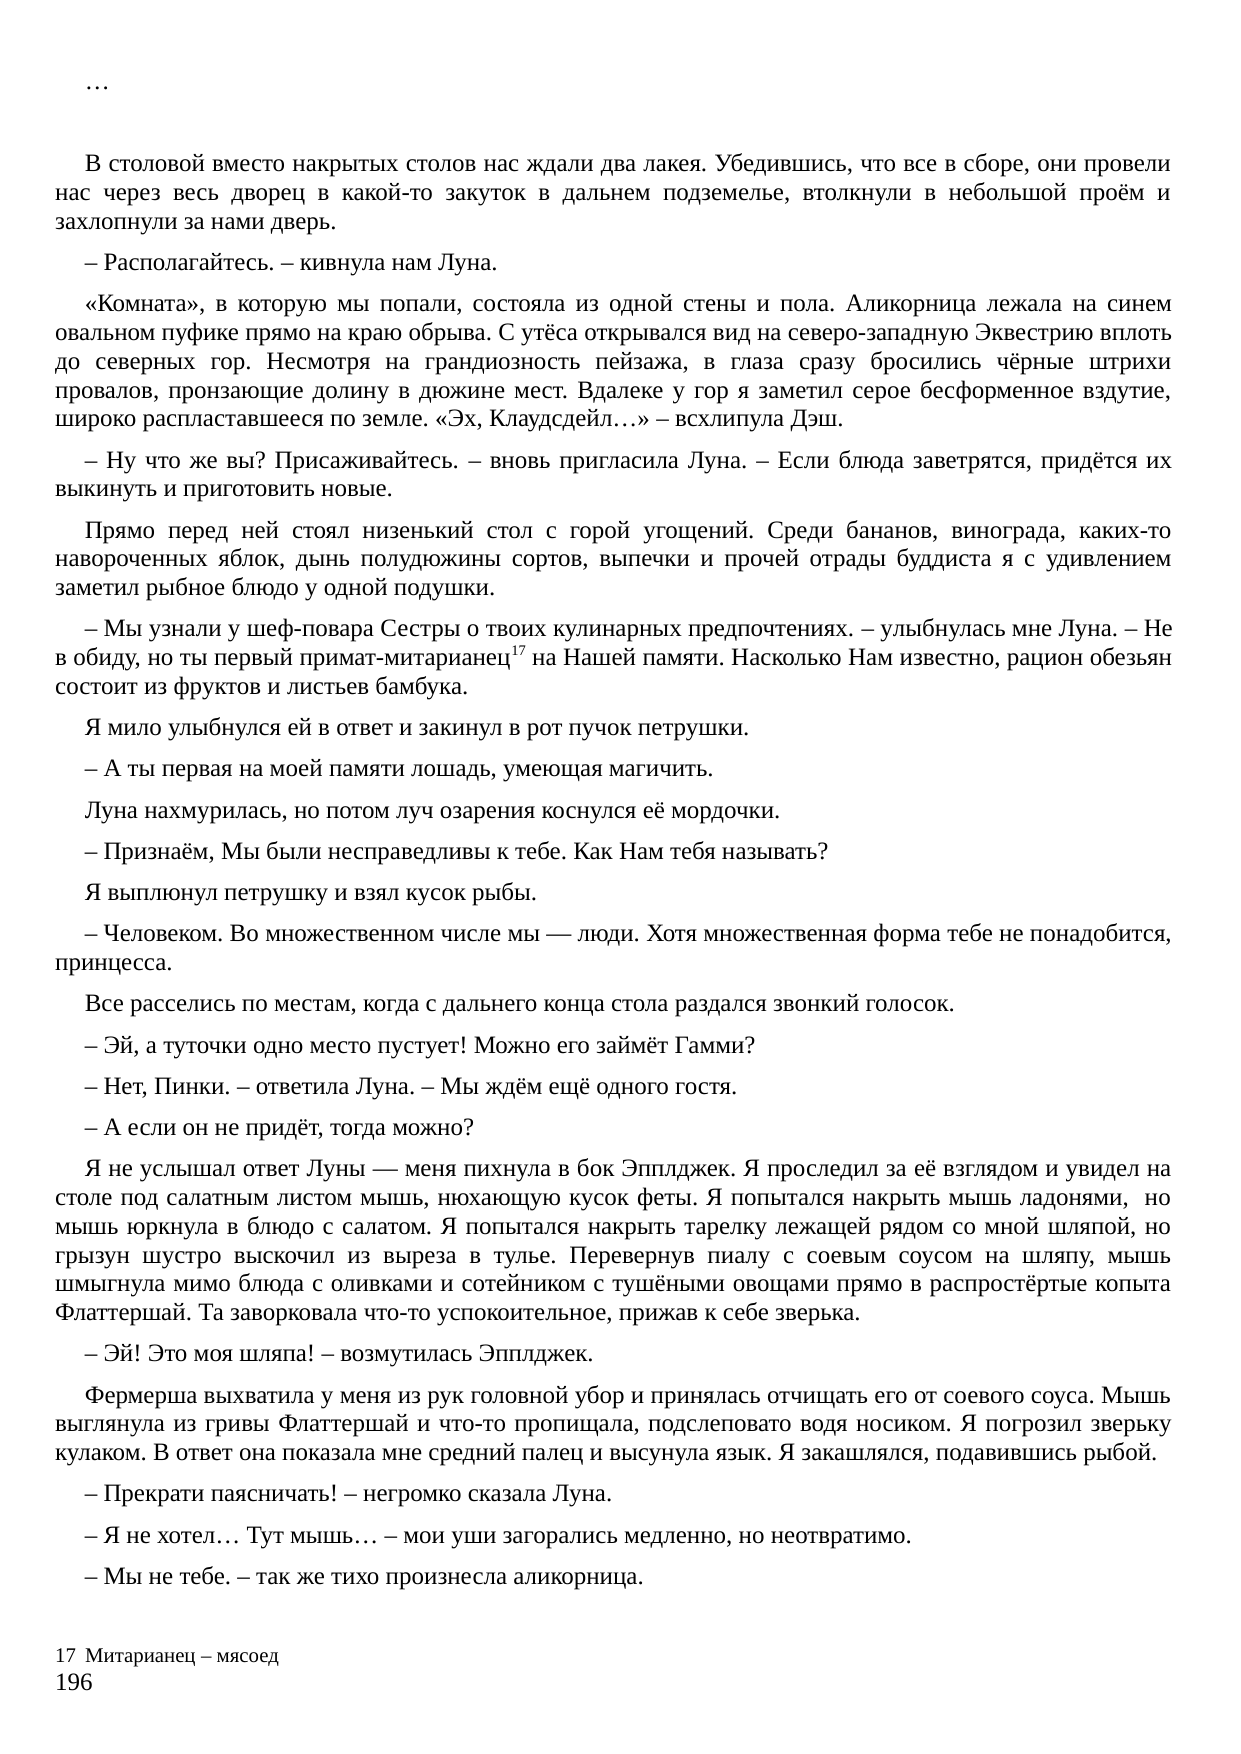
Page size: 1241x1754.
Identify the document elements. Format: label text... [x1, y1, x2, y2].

text – Располагайтесь. – кивнула нам Луна. [55, 247, 1173, 276]
text – Прекрати паясничать! – негромко сказала Луна. [55, 1478, 1173, 1507]
text – А ты первая на моей памяти лошадь, умеющая магичить. [55, 753, 1173, 782]
text «Комната», в которую мы попали, состояла из одной стены и пола. Аликорница лежала на синем овальном пуфике прямо на краю обрыва. С утёса открывался вид на северо-западную Эквестрию вплоть до северных гор. Несмотря на грандиозность пейзажа, в глаза сразу бросились чёрные штрихи провалов, пронзающие долину в дюжине мест. Вдалеке у гор я заметил серое бесформенное вздутие, широко распластавшееся по земле. «Эх, Клаудсдейл…» – всхлипула Дэш. [55, 288, 1173, 432]
text Фермерша выхватила у меня из рук головной убор и принялась отчищать его от соевого соуса. Мышь выглянула из гривы Флаттершай и что-то пропищала, подслеповато водя носиком. Я погрозил зверьку кулаком. В ответ она показала мне средний палец и высунула язык. Я закашлялся, подавившись рыбой. [55, 1380, 1173, 1466]
text … [55, 66, 1173, 95]
text В столовой вместо накрытых столов нас ждали два лакея. Убедившись, что все в сборе, они провели нас через весь дворец в какой-то закуток в дальнем подземелье, втолкнули в небольшой проём и захлопнули за нами дверь. [55, 148, 1173, 235]
text – Человеком. Во множественном числе мы — люди. Хотя множественная форма тебе не понадобится, принцесса. [55, 918, 1173, 976]
text Луна нахмурилась, но потом луч озарения коснулся её мордочки. [55, 795, 1173, 823]
text – Эй, а туточки одно место пустует! Можно его займёт Гамми? [55, 1030, 1173, 1058]
text – Мы не тебе. – так же тихо произнесла аликорница. [55, 1561, 1173, 1590]
text – Нет, Пинки. – ответила Луна. – Мы ждём ещё одного гостя. [55, 1071, 1173, 1100]
text – Я не хотел… Тут мышь… – мои уши загорались медленно, но неотвратимо. [55, 1520, 1173, 1548]
text – Эй! Это моя шляпа! – возмутилась Эпплджек. [55, 1338, 1173, 1367]
text Все расселись по местам, когда с дальнего конца стола раздался звонкий голосок. [55, 988, 1173, 1017]
text Митарианец – мясоед [55, 1642, 1173, 1667]
text – Мы узнали у шеф-повара Сестры о твоих кулинарных предпочтениях. – улыбнулась мне Луна. – Не в обиду, но ты первый примат-митарианец на Нашей памяти. Насколько Нам известно, рацион обезьян состоит из фруктов и листьев бамбука. [55, 613, 1173, 700]
text – Ну что же вы? Присаживайтесь. – вновь пригласила Луна. – Если блюда заветрятся, придётся их выкинуть и приготовить новые. [55, 445, 1173, 502]
text – А если он не придёт, тогда можно? [55, 1112, 1173, 1141]
text Я мило улыбнулся ей в ответ и закинул в рот пучок петрушки. [55, 712, 1173, 741]
text Я не услышал ответ Луны — меня пихнула в бок Эпплджек. Я проследил за её взглядом и увидел на столе под салатным листом мышь, нюхающую кусок феты. Я попытался накрыть мышь ладонями, но мышь юркнула в блюдо с салатом. Я попытался накрыть тарелку лежащей рядом со мной шляпой, но грызун шустро выскочил из выреза в тулье. Перевернув пиалу с соевым соусом на шляпу, мышь шмыгнула мимо блюда с оливками и сотейником с тушёными овощами прямо в распростёртые копыта Флаттершай. Та заворковала что-то успокоительное, прижав к себе зверька. [55, 1153, 1173, 1326]
text – Признаём, Мы были несправедливы к тебе. Как Нам тебя называть? [55, 836, 1173, 865]
text Прямо перед ней стоял низенький стол с горой угощений. Среди бананов, винограда, каких-то навороченных яблок, дынь полудюжины сортов, выпечки и прочей отрады буддиста я с удивлением заметил рыбное блюдо у одной подушки. [55, 515, 1173, 601]
text Я выплюнул петрушку и взял кусок рыбы. [55, 877, 1173, 906]
